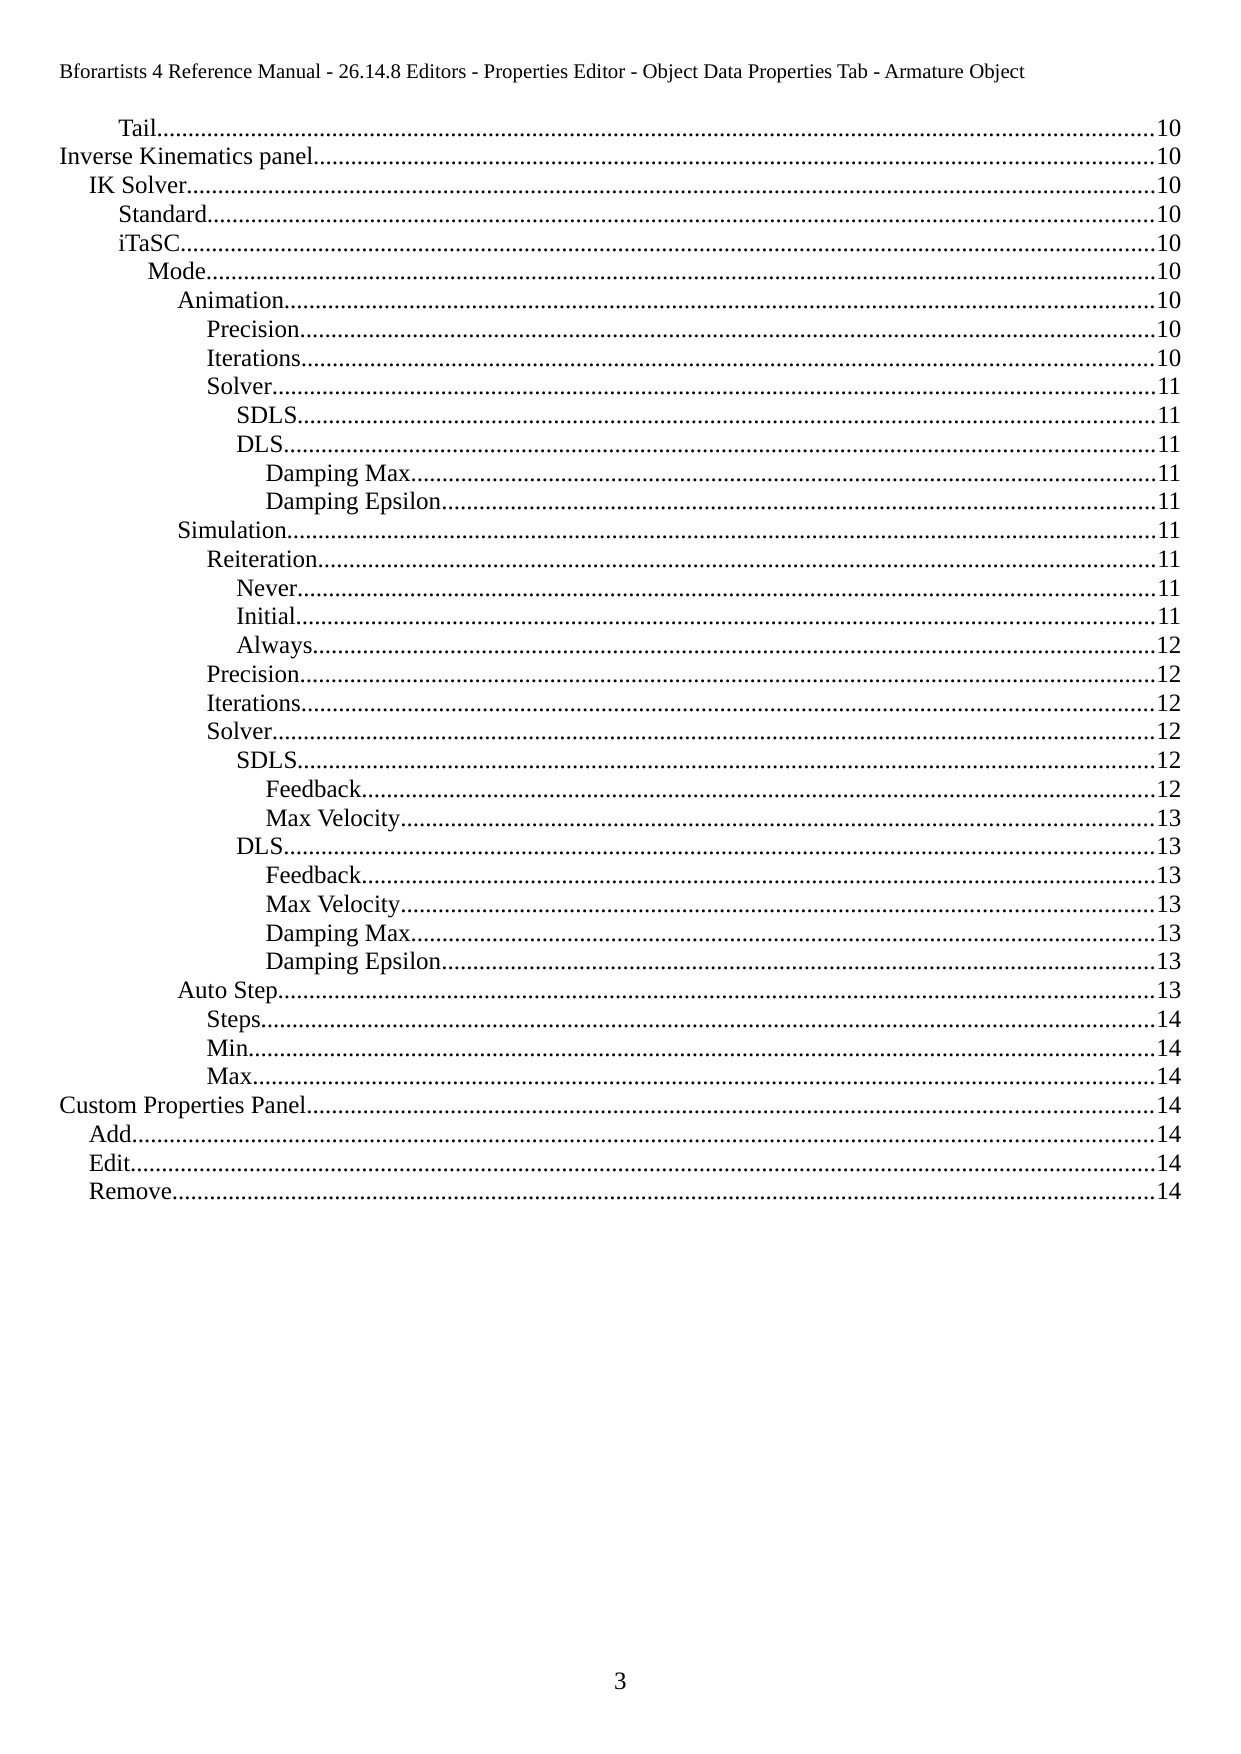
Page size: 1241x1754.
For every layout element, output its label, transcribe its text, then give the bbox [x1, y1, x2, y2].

text Animation 10 [177, 285, 1181, 314]
text SDLS 11 [236, 400, 1181, 429]
text Solver 12 [206, 716, 1181, 745]
text DLS 13 [236, 831, 1181, 860]
text Auto Step 13 [177, 975, 1181, 1004]
text Max Velocity 13 [265, 889, 1181, 918]
text Steps 14 [206, 1004, 1181, 1033]
text iTaSC 10 [118, 228, 1181, 256]
text Initial 11 [236, 601, 1181, 630]
text Max 14 [206, 1061, 1181, 1090]
text Custom Properties Panel 14 [59, 1090, 1181, 1119]
text Solver 11 [206, 371, 1181, 400]
text Add 14 [88, 1119, 1181, 1148]
text Feedback 12 [265, 774, 1181, 803]
text DLS 11 [236, 429, 1181, 458]
text Simulation 11 [177, 515, 1181, 544]
text SDLS 12 [236, 745, 1181, 774]
text Always 12 [236, 630, 1181, 659]
text Edit 14 [88, 1148, 1181, 1176]
text Iterations 12 [206, 688, 1181, 716]
text Inverse Kinematics panel 10 [59, 141, 1181, 170]
text Max Velocity 13 [265, 803, 1181, 831]
text Standard 10 [118, 199, 1181, 228]
text Mode 10 [147, 256, 1181, 285]
text Reiteration 11 [206, 544, 1181, 573]
text Min 14 [206, 1033, 1181, 1061]
text Feedback 13 [265, 860, 1181, 889]
text Damping Epsilon 11 [265, 486, 1181, 515]
text Remove 14 [88, 1176, 1181, 1205]
text Tail 10 [118, 113, 1181, 141]
text Precision 10 [206, 314, 1181, 343]
text Damping Max 13 [265, 918, 1181, 946]
text Damping Max 11 [265, 458, 1181, 486]
text Precision 12 [206, 659, 1181, 688]
text IK Solver 10 [88, 170, 1181, 199]
text Damping Epsilon 13 [265, 946, 1181, 975]
text Iterations 10 [206, 343, 1181, 371]
text Never 11 [236, 573, 1181, 601]
